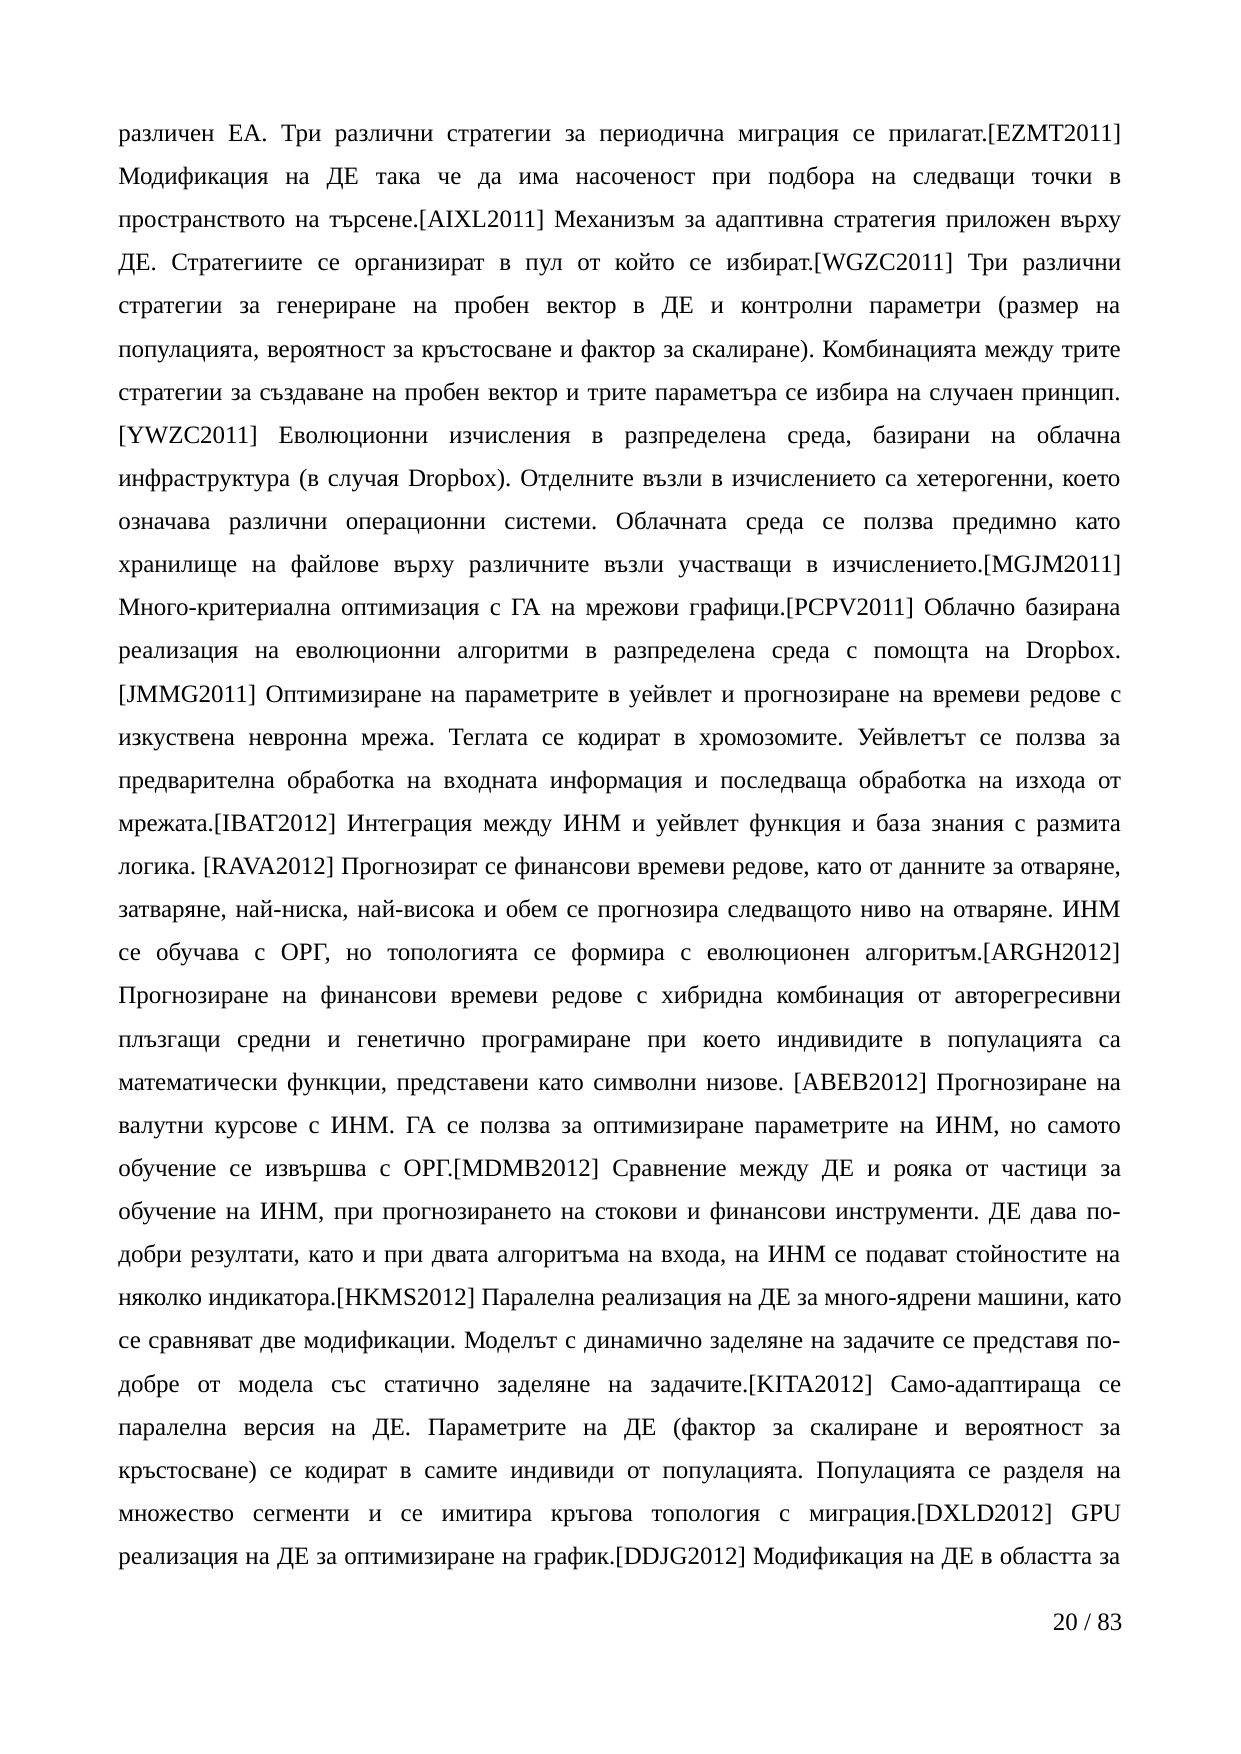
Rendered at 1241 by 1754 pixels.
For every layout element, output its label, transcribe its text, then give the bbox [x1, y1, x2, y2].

text различен ЕА. Три различни стратегии за периодична миграция се прилагат.[EZMT2011] Модификация на ДЕ така че да има насоченост при подбора на следващи точки в пространството на търсене.[AIXL2011] Механизъм за адаптивна стратегия приложен върху ДЕ. Стратегиите се организират в пул от който се избират.[WGZC2011] Три различни стратегии за генериране на пробен вектор в ДЕ и контролни параметри (размер на популацията, вероятност за кръстосване и фактор за скалиране). Комбинацията между трите стратегии за създаване на пробен вектор и трите параметъра се избира на случаен принцип.[YWZC2011] Еволюционни изчисления в разпределена среда, базирани на облачна инфраструктура (в случая Dropbox). Отделните възли в изчислението са хетерогенни, което означава различни операционни системи. Облачната среда се ползва предимно като хранилище на файлове върху различните възли участващи в изчислението.[MGJM2011] Много-критериална оптимизация с ГА на мрежови графици.[PCPV2011] Облачно базирана реализация на еволюционни алгоритми в разпределена среда с помощта на Dropbox.[JMMG2011] Оптимизиране на параметрите в уейвлет и прогнозиране на времеви редове с изкуствена невронна мрежа. Теглата се кодират в хромозомите. Уейвлетът се ползва за предварителна обработка на входната информация и последваща обработка на изхода от мрежата.[IBAT2012] Интеграция между ИНМ и уейвлет функция и база знания с размита логика. [RAVA2012] Прогнозират се финансови времеви редове, като от данните за отваряне, затваряне, най-ниска, най-висока и обем се прогнозира следващото ниво на отваряне. ИНМ се обучава с ОРГ, но топологията се формира с еволюционен алгоритъм.[ARGH2012] Прогнозиране на финансови времеви редове с хибридна комбинация от авторегресивни плъзгащи средни и генетично програмиране при което индивидите в популацията са математически функции, представени като символни низове. [ABEB2012] Прогнозиране на валутни курсове с ИНМ. ГА се ползва за оптимизиране параметрите на ИНМ, но самото обучение се извършва с ОРГ.[MDMB2012] Сравнение между ДЕ и рояка от частици за обучение на ИНМ, при прогнозирането на стокови и финансови инструменти. ДЕ дава по-добри резултати, като и при двата алгоритъма на входа, на ИНМ се подават стойностите на няколко индикатора.[HKMS2012] Паралелна реализация на ДЕ за много-ядрени машини, като се сравняват две модификации. Моделът с динамично заделяне на задачите се представя по-добре от модела със статично заделяне на задачите.[KITA2012] Само-адаптираща се паралелна версия на ДЕ. Параметрите на ДЕ (фактор за скалиране и вероятност за кръстосване) се кодират в самите индивиди от популацията. Популацията се разделя на множество сегменти и се имитира кръгова топология с миграция.[DXLD2012] GPU реализация на ДЕ за оптимизиране на график.[DDJG2012] Модификация на ДЕ в областта за [118, 118, 1122, 1570]
